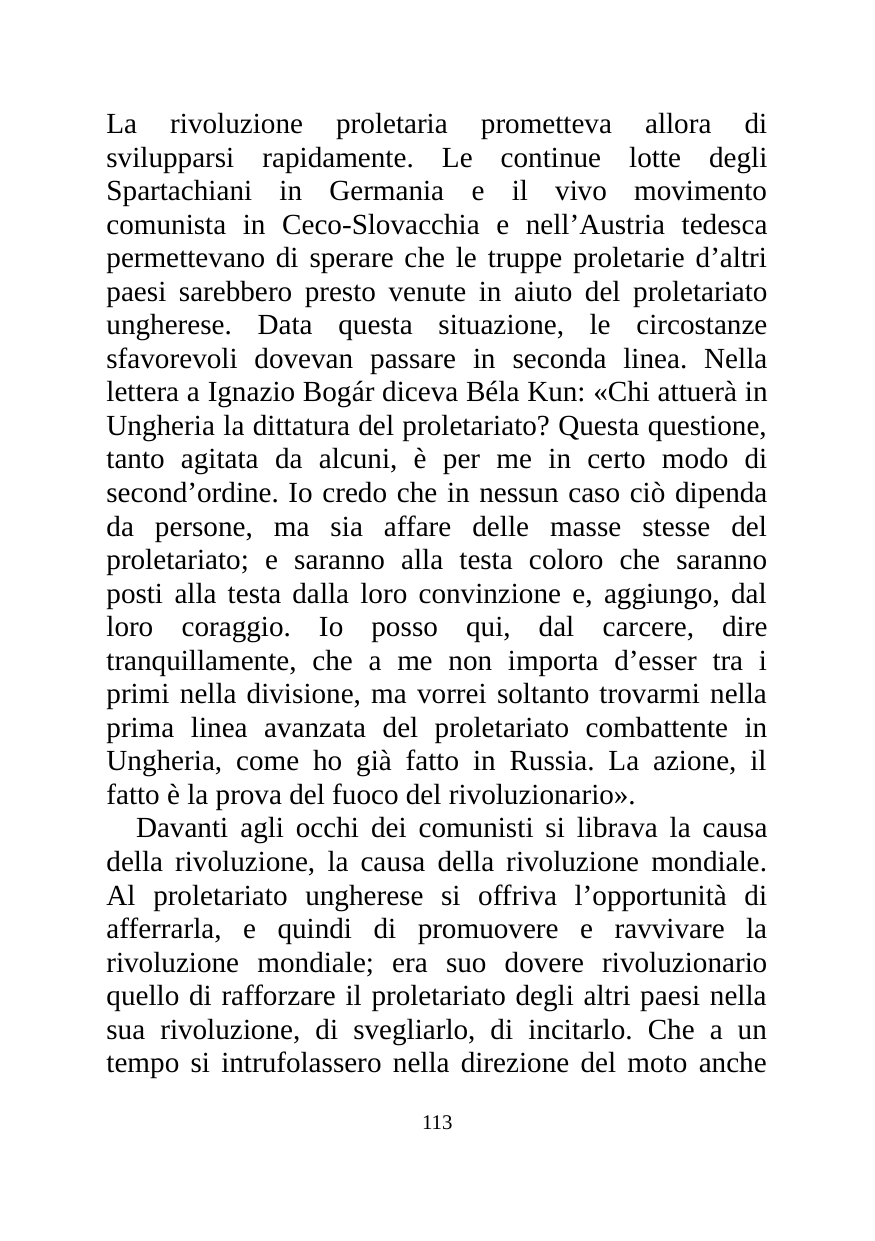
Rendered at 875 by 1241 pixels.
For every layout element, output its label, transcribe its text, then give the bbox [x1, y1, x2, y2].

text La rivoluzione proletaria prometteva allora di svilupparsi rapidamente. Le continue lotte degli Spartachiani in Germania e il vivo movimento comunista in Ceco-Slovacchia e nell’Austria tedesca permettevano di sperare che le truppe proletarie d’altri paesi sarebbero presto venute in aiuto del proletariato ungherese. Data questa situazione, le circostanze sfavorevoli dovevan passare in seconda linea. Nella lettera a Ignazio Bogár diceva Béla Kun: «Chi attuerà in Ungheria la dittatura del proletariato? Questa questione, tanto agitata da alcuni, è per me in certo modo di second’ordine. Io credo che in nessun caso ciò dipenda da persone, ma sia affare delle masse stesse del proletariato; e saranno alla testa coloro che saranno posti alla testa dalla loro convinzione e, aggiungo, dal loro coraggio. Io posso qui, dal carcere, dire tranquillamente, che a me non importa d’esser tra i primi nella divisione, ma vorrei soltanto trovarmi nella prima linea avanzata del proletariato combattente in Ungheria, come ho già fatto in Russia. La azione, il fatto è la prova del fuoco del rivoluzionario». [106, 106, 768, 811]
text Davanti agli occhi dei comunisti si librava la causa della rivoluzione, la causa della rivoluzione mondiale. Al proletariato ungherese si offriva l’opportunità di afferrarla, e quindi di promuovere e ravvivare la rivoluzione mondiale; era suo dovere rivoluzionario quello di rafforzare il proletariato degli altri paesi nella sua rivoluzione, di svegliarlo, di incitarlo. Che a un tempo si intrufolassero nella direzione del moto anche [106, 811, 768, 1079]
